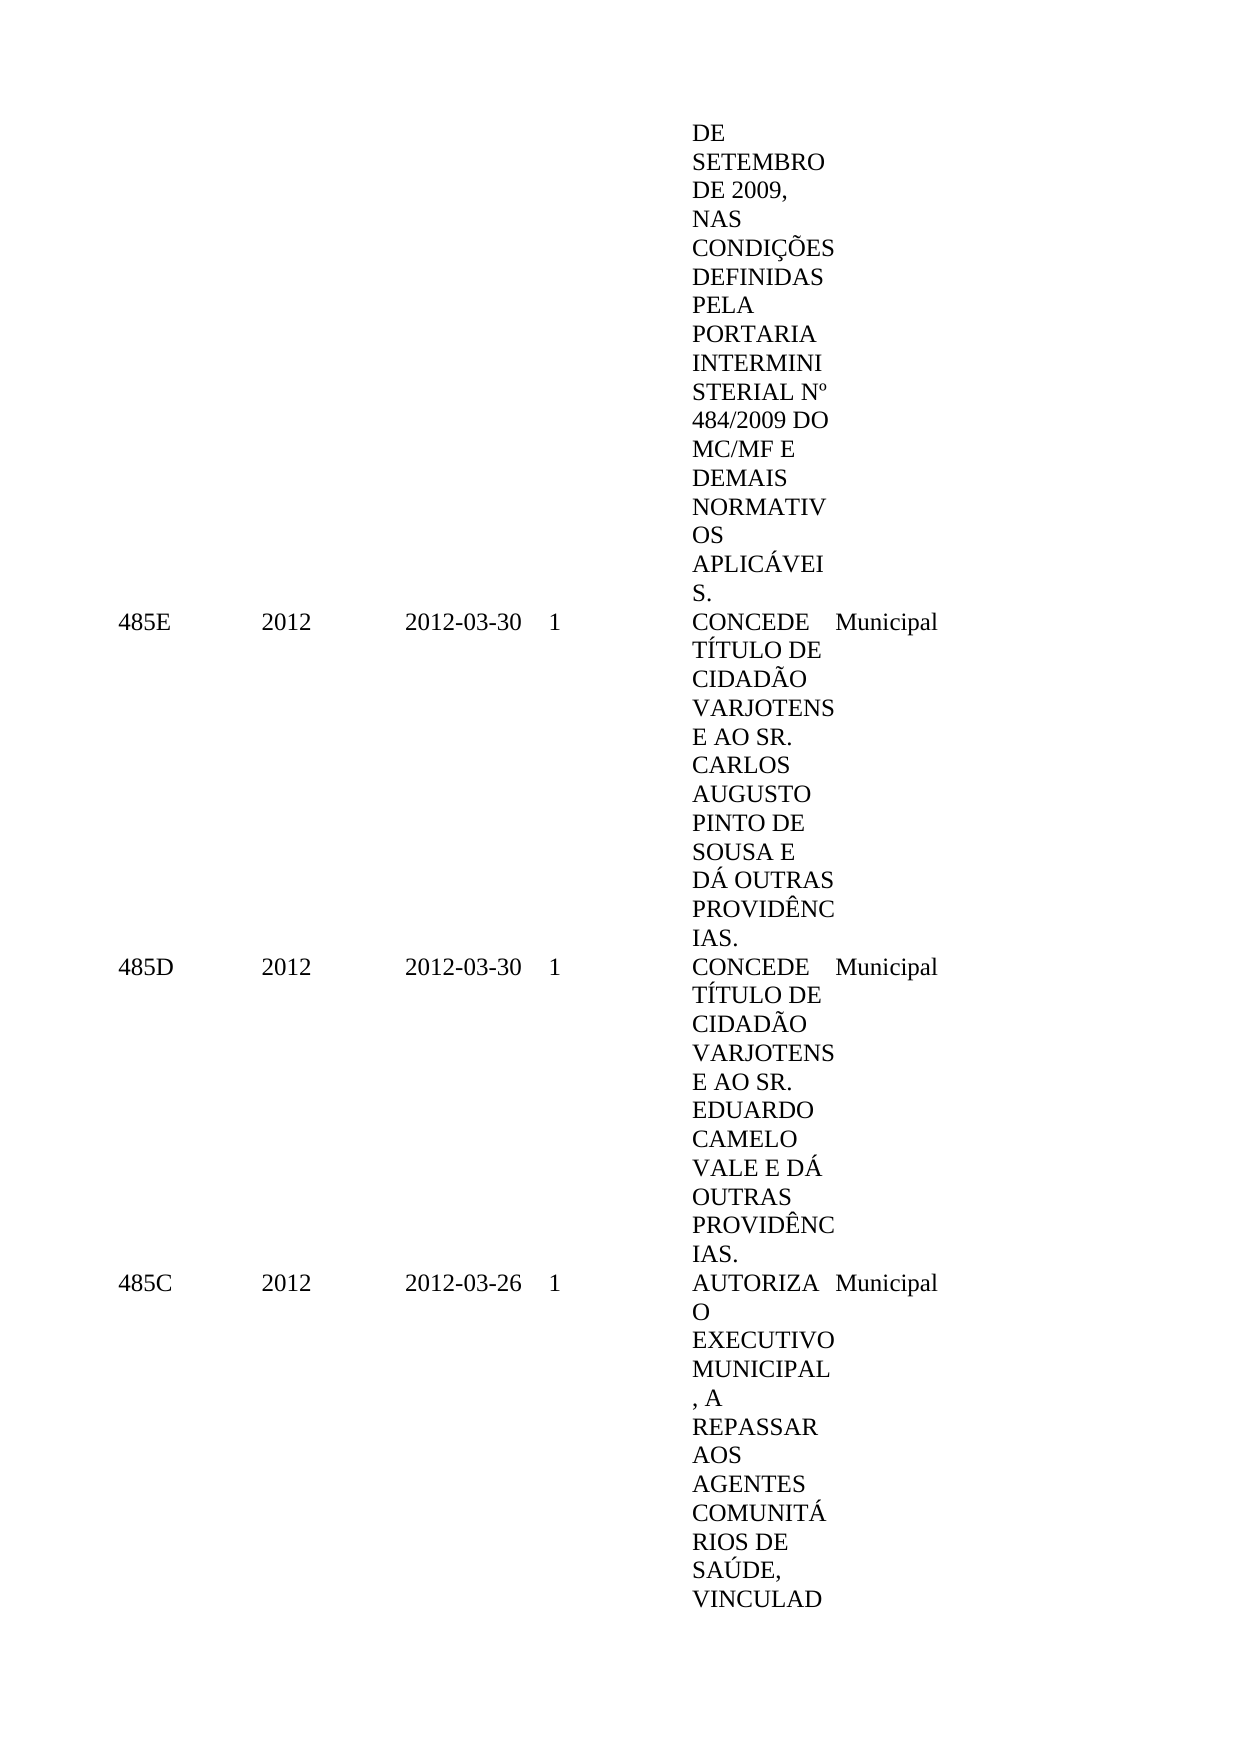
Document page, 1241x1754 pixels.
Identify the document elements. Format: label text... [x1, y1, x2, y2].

table_cell [979, 952, 1122, 1268]
table_cell [979, 118, 1122, 607]
table_cell Municipal [835, 952, 979, 1268]
table_cell AUTORIZA O EXECUTIVO MUNICIPAL, A REPASSAR AOS AGENTES COMUNITÁRIOS DE SAÚDE, VINCULAD [692, 1268, 835, 1613]
table_cell DE SETEMBRO DE 2009, NAS CONDIÇÕES DEFINIDAS PELA PORTARIA INTERMINISTERIAL Nº 484/2009 DO MC/MF E DEMAIS NORMATIVOS APLICÁVEIS. [692, 118, 835, 607]
table_cell [979, 607, 1122, 952]
table_cell 485E [118, 607, 261, 952]
table_cell 485C [118, 1268, 261, 1613]
table_cell Municipal [835, 607, 979, 952]
table_cell 1 [548, 952, 692, 1268]
table_cell [261, 118, 405, 607]
table_cell CONCEDE TÍTULO DE CIDADÃO VARJOTENSE AO SR. CARLOS AUGUSTO PINTO DE SOUSA E DÁ OUTRAS PROVIDÊNCIAS. [692, 607, 835, 952]
table_cell [835, 118, 979, 607]
table_cell 1 [548, 1268, 692, 1613]
table_cell 2012 [261, 607, 405, 952]
table_cell 1 [548, 607, 692, 952]
table_cell 2012-03-30 [405, 952, 548, 1268]
table_cell [118, 118, 261, 607]
table_cell CONCEDE TÍTULO DE CIDADÃO VARJOTENSE AO SR. EDUARDO CAMELO VALE E DÁ OUTRAS PROVIDÊNCIAS. [692, 952, 835, 1268]
table_cell 2012 [261, 952, 405, 1268]
table_cell 2012-03-26 [405, 1268, 548, 1613]
table_cell [548, 118, 692, 607]
table_cell Municipal [835, 1268, 979, 1613]
table_cell 485D [118, 952, 261, 1268]
table_cell [405, 118, 548, 607]
table_cell 2012 [261, 1268, 405, 1613]
table_cell 2012-03-30 [405, 607, 548, 952]
table_cell [979, 1268, 1122, 1613]
